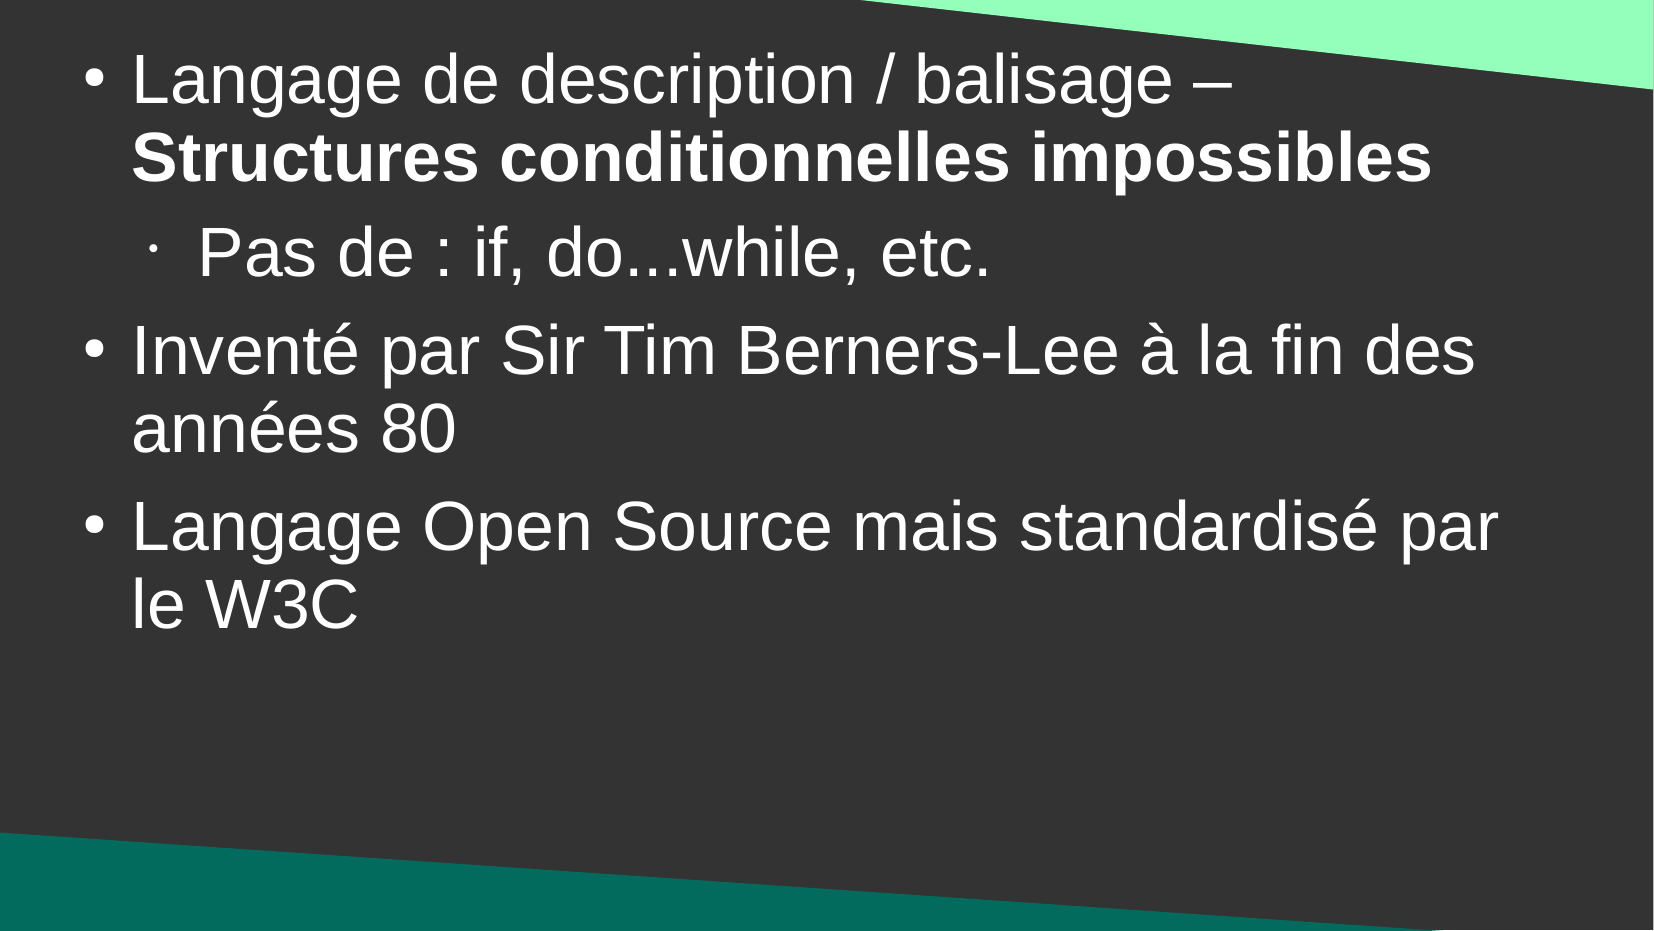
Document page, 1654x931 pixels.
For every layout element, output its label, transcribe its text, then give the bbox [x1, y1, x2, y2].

text_box [860, 0, 1654, 90]
list Langage de description / balisage – Structures conditionnelles impossibles Pas de : if, do...while, etc. Inventé par Sir Tim Berners-Lee à la fin des années 80 Langage Open Source mais standardisé par le W3C [65, 40, 1554, 647]
